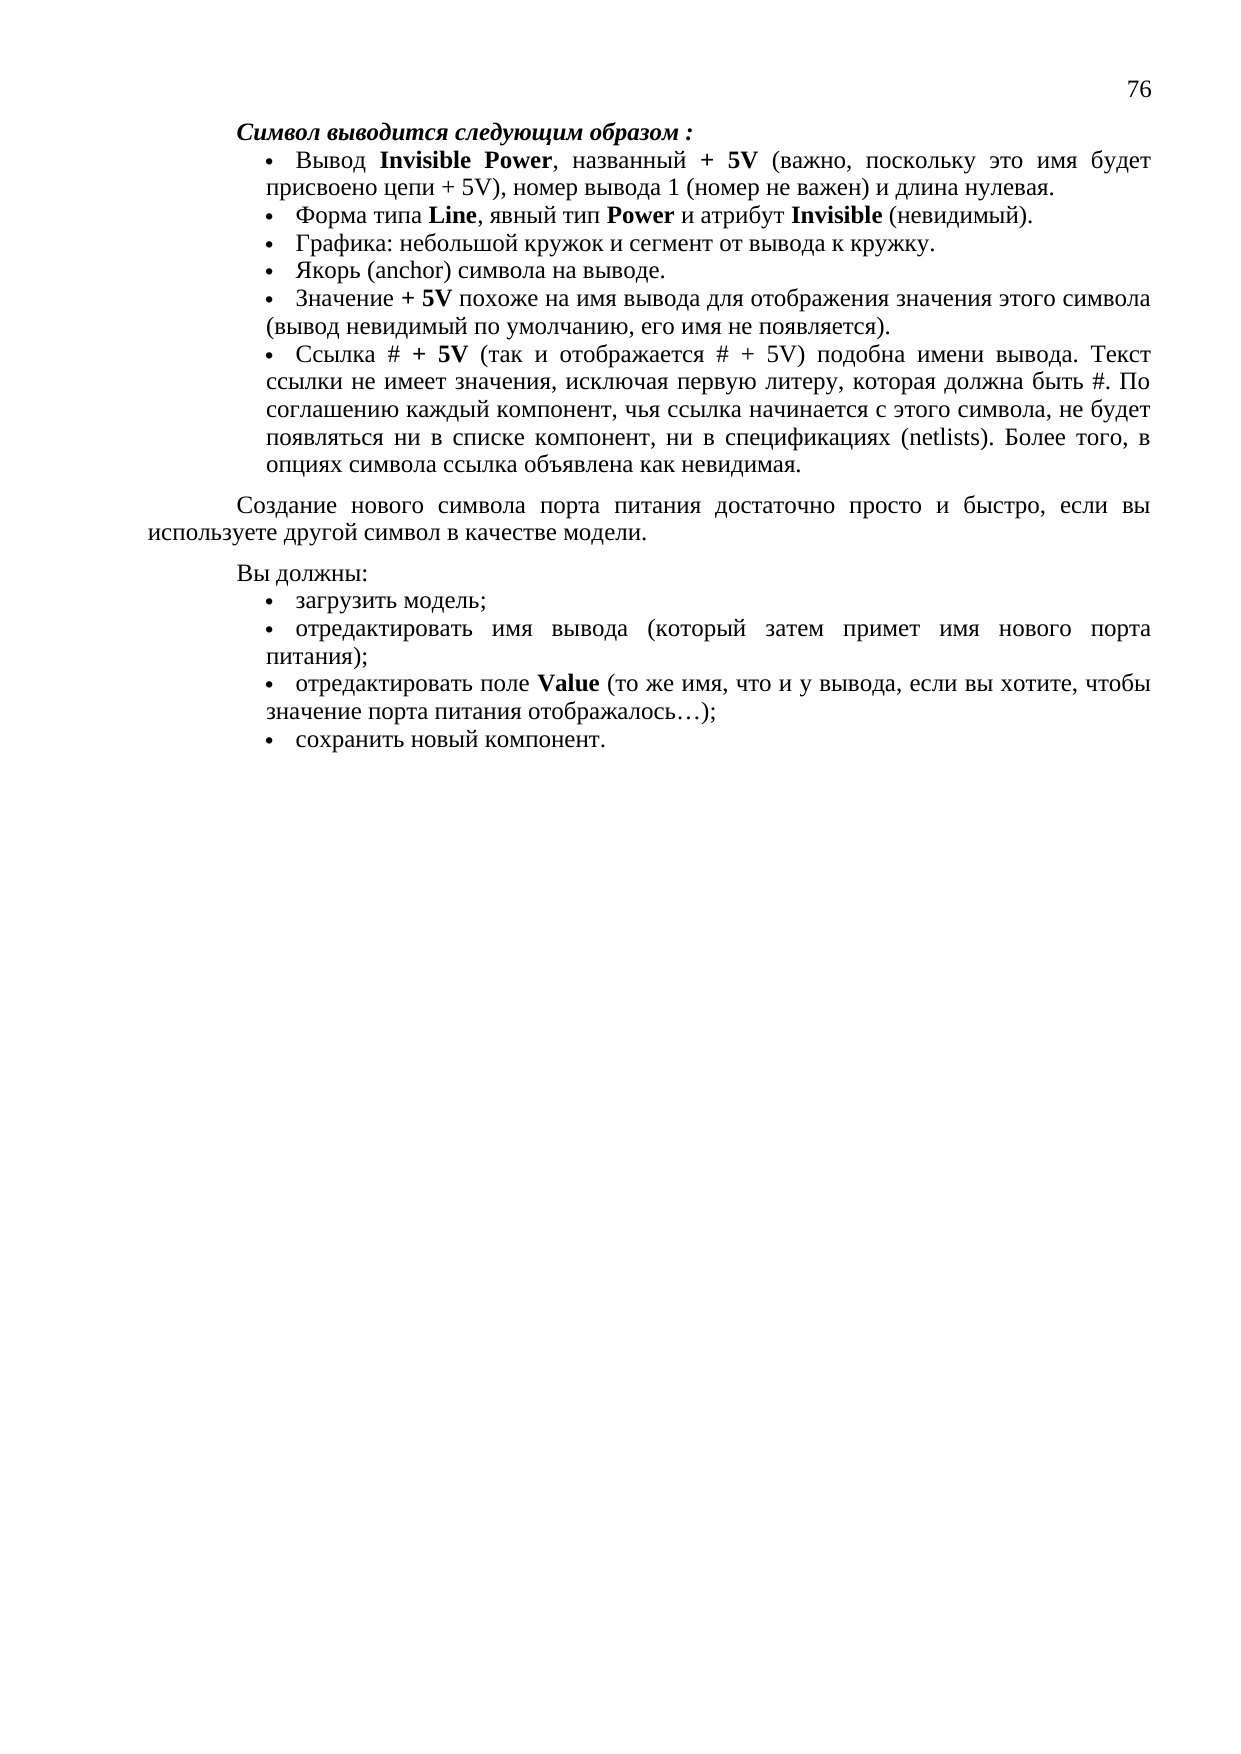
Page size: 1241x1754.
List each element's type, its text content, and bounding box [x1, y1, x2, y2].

list загрузить модель; [266, 586, 1152, 614]
list Вывод Invisible Power, названный + 5V (важно, поскольку это имя будет присвоено цепи + 5V), номер вывода 1 (номер не важен) и длина нулевая. [266, 146, 1152, 201]
list Форма типа Line, явный тип Power и атрибут Invisible (невидимый). [266, 201, 1152, 229]
list Якорь (anchor) символа на выводе. [266, 257, 1152, 284]
list Ссылка # + 5V (так и отображается # + 5V) подобна имени вывода. Текст ссылки не имеет значения, исключая первую литеру, которая должна быть #. По соглашению каждый компонент, чья ссылка начинается с этого символа, не будет появляться ни в списке компонент, ни в спецификациях (netlists). Более того, в опциях символа ссылка объявлена как невидимая. [266, 340, 1152, 478]
list сохранить новый компонент. [266, 725, 1152, 753]
list отредактировать имя вывода (который затем примет имя нового порта питания); [266, 614, 1152, 669]
list отредактировать поле Value (то же имя, что и у вывода, если вы хотите, чтобы значение порта питания отображалось…); [266, 669, 1152, 725]
text Создание нового символа порта питания достаточно просто и быстро, если вы используете другой символ в качестве модели. [148, 491, 1152, 546]
text Символ выводится следующим образом : [148, 118, 1152, 146]
list Графика: небольшой кружок и сегмент от вывода к кружку. [266, 229, 1152, 257]
text Вы должны: [148, 559, 1152, 586]
list Значение + 5V похоже на имя вывода для отображения значения этого символа (вывод невидимый по умолчанию, его имя не появляется). [266, 284, 1152, 340]
